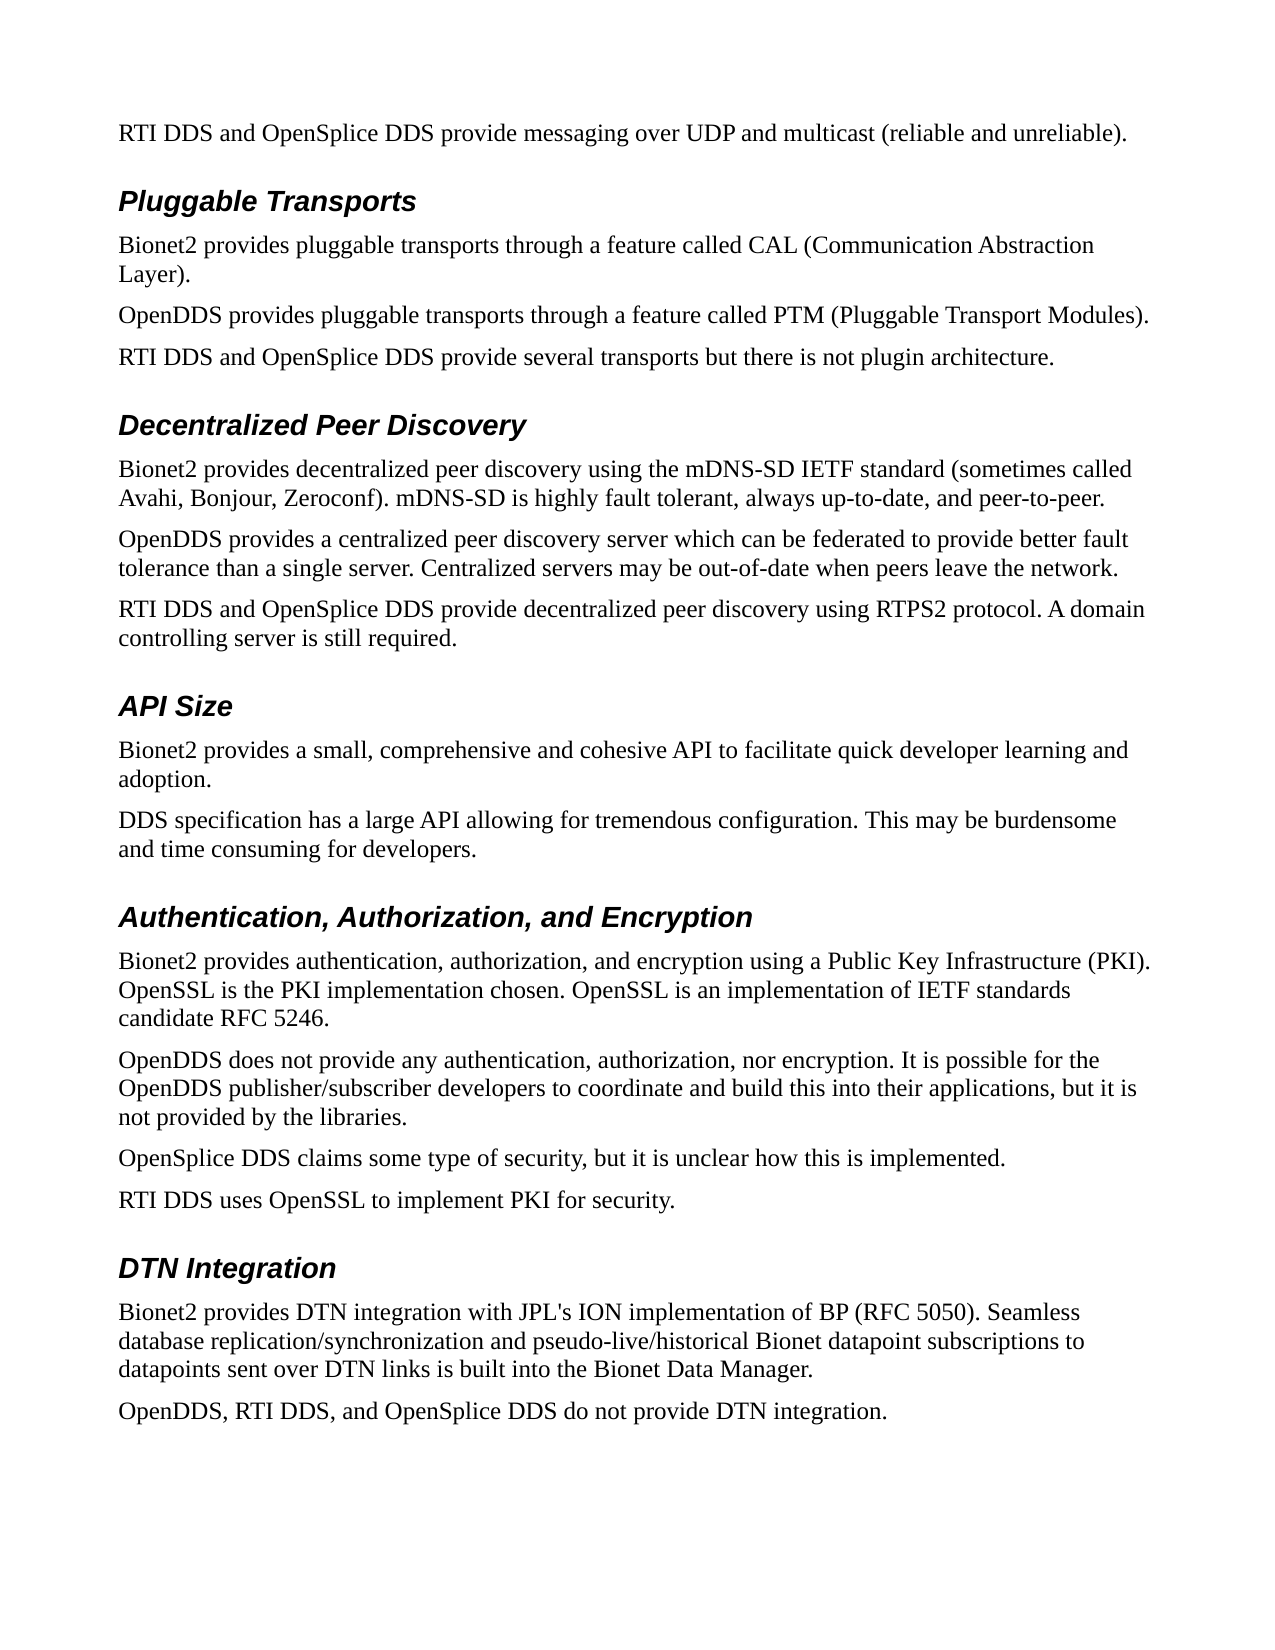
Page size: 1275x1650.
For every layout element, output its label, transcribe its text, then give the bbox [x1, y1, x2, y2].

text Bionet2 provides authentication, authorization, and encryption using a Public Key Infrastructure (PKI). OpenSSL is the PKI implementation chosen. OpenSSL is an implementation of IETF standards candidate RFC 5246. [118, 946, 1157, 1032]
text DDS specification has a large API allowing for tremendous configuration. This may be burdensome and time consuming for developers. [118, 805, 1157, 862]
text RTI DDS uses OpenSSL to implement PKI for security. [118, 1185, 1157, 1213]
text Bionet2 provides pluggable transports through a feature called CAL (Communication Abstraction Layer). [118, 230, 1157, 288]
text OpenDDS does not provide any authentication, authorization, nor encryption. It is possible for the OpenDDS publisher/subscriber developers to coordinate and build this into their applications, but it is not provided by the libraries. [118, 1045, 1157, 1131]
text RTI DDS and OpenSplice DDS provide several transports but there is not plugin architecture. [118, 342, 1157, 370]
text Bionet2 provides DTN integration with JPL's ION implementation of BP (RFC 5050). Seamless database replication/synchronization and pseudo-live/historical Bionet datapoint subscriptions to datapoints sent over DTN links is built into the Bionet Data Manager. [118, 1297, 1157, 1383]
text RTI DDS and OpenSplice DDS provide messaging over UDP and multicast (reliable and unreliable). [118, 118, 1157, 147]
text OpenDDS, RTI DDS, and OpenSplice DDS do not provide DTN integration. [118, 1396, 1157, 1424]
subtitle DTN Integration [118, 1251, 1157, 1284]
subtitle Pluggable Transports [118, 184, 1157, 218]
subtitle Authentication, Authorization, and Encryption [118, 900, 1157, 933]
text Bionet2 provides a small, comprehensive and cohesive API to facilitate quick developer learning and adoption. [118, 735, 1157, 792]
text OpenSplice DDS claims some type of security, but it is unclear how this is implemented. [118, 1143, 1157, 1172]
subtitle Decentralized Peer Discovery [118, 408, 1157, 441]
text Bionet2 provides decentralized peer discovery using the mDNS-SD IETF standard (sometimes called Avahi, Bonjour, Zeroconf). mDNS-SD is highly fault tolerant, always up-to-date, and peer-to-peer. [118, 454, 1157, 511]
text OpenDDS provides a centralized peer discovery server which can be federated to provide better fault tolerance than a single server. Centralized servers may be out-of-date when peers leave the network. [118, 524, 1157, 581]
subtitle API Size [118, 689, 1157, 722]
text RTI DDS and OpenSplice DDS provide decentralized peer discovery using RTPS2 protocol. A domain controlling server is still required. [118, 594, 1157, 651]
text OpenDDS provides pluggable transports through a feature called PTM (Pluggable Transport Modules). [118, 300, 1157, 329]
